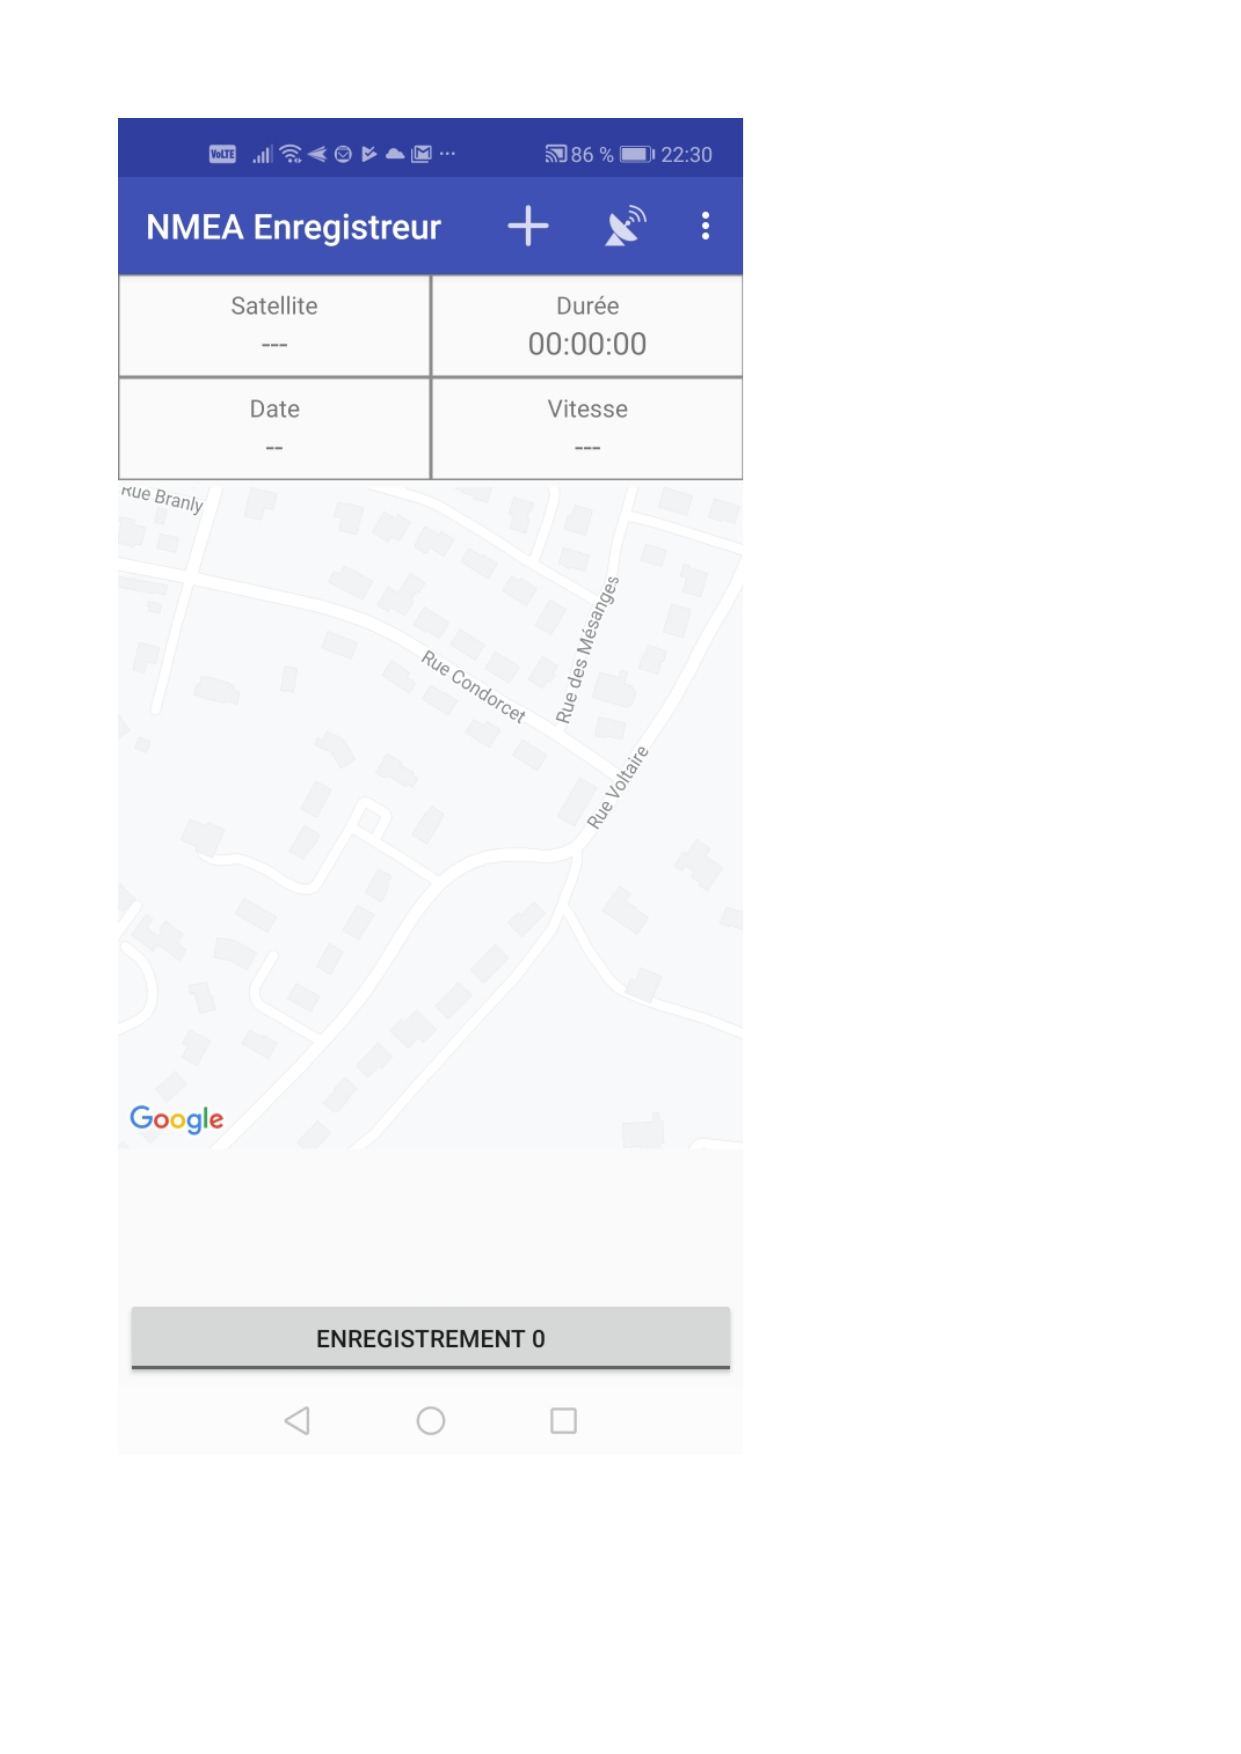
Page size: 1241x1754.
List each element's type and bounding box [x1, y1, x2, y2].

picture [118, 118, 744, 1455]
